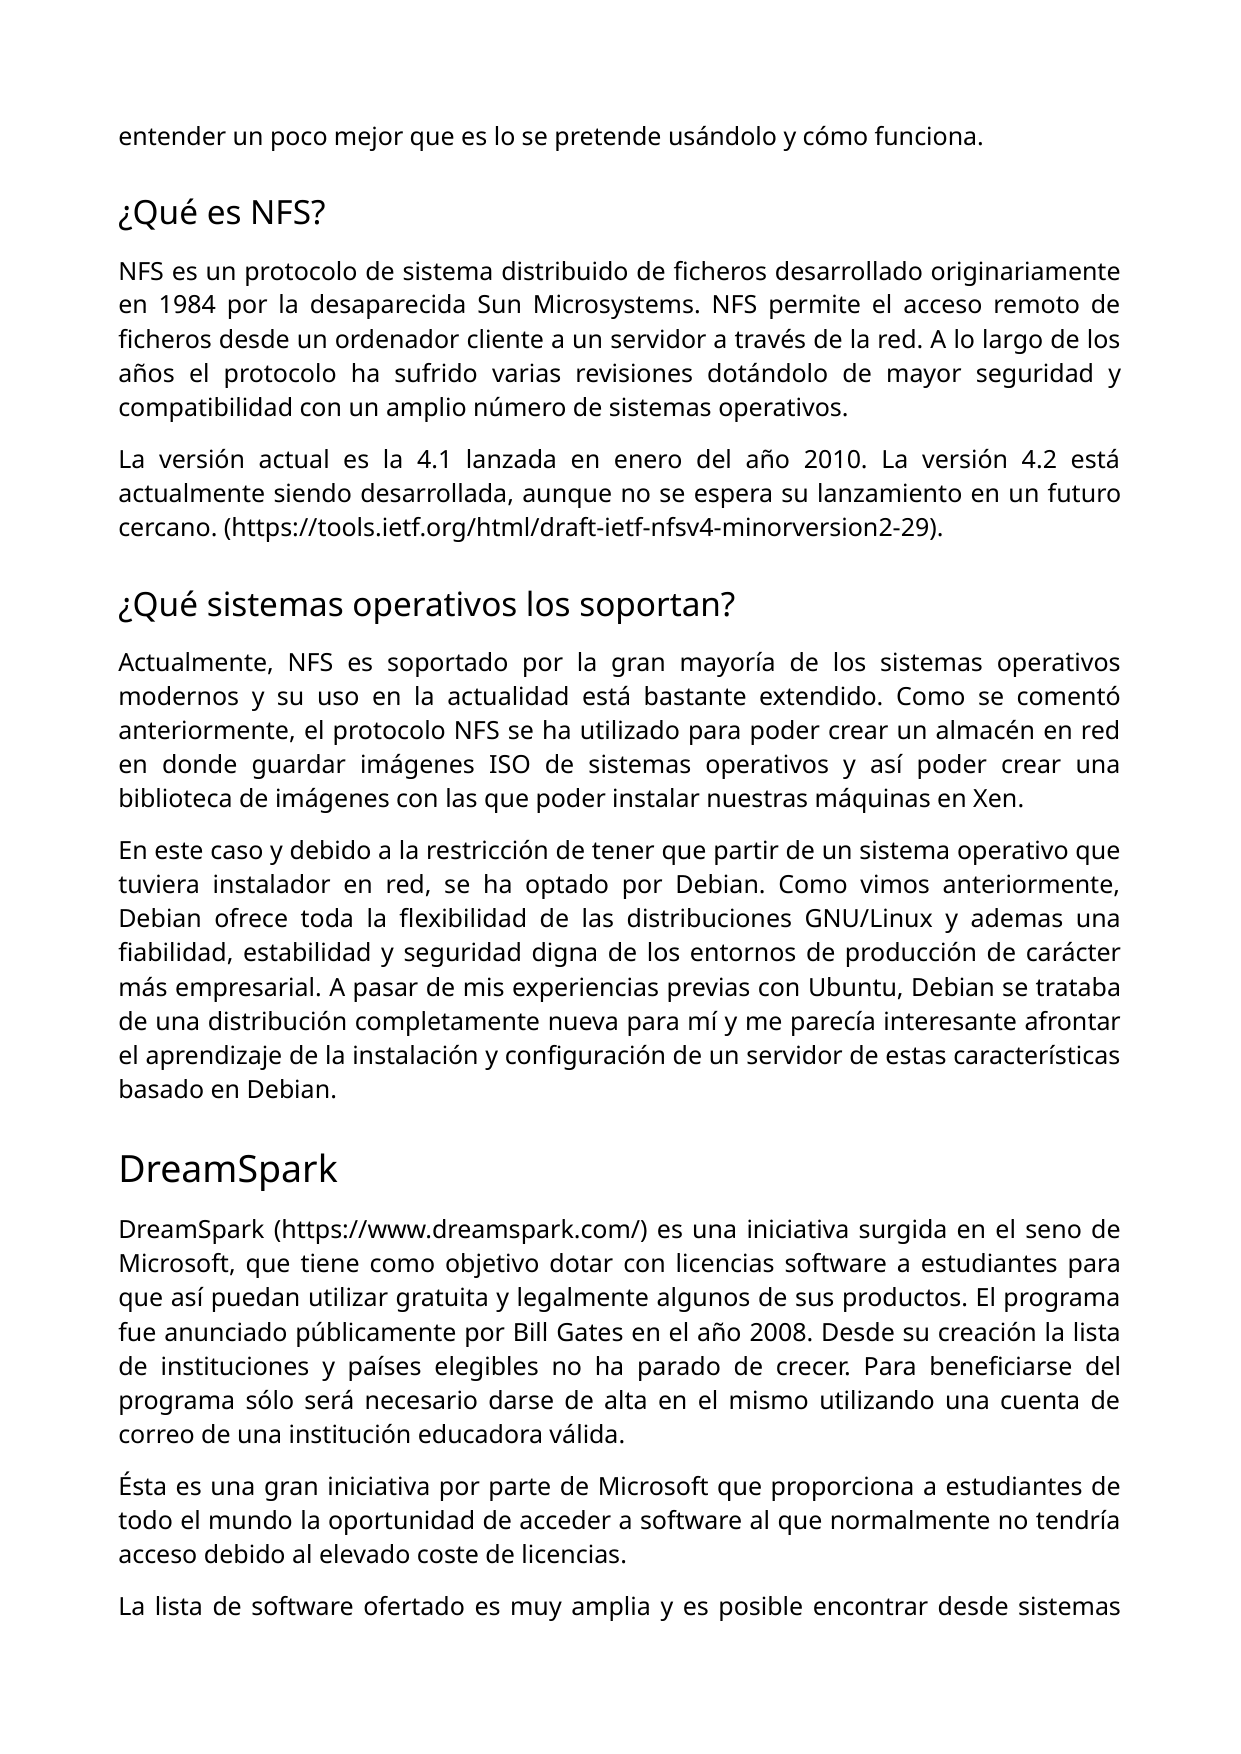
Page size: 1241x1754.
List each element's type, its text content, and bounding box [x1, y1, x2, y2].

text DreamSpark (https://www.dreamspark.com/) es una iniciativa surgida en el seno de Microsoft, que tiene como objetivo dotar con licencias software a estudiantes para que así puedan utilizar gratuita y legalmente algunos de sus productos. El programa fue anunciado públicamente por Bill Gates en el año 2008. Desde su creación la lista de instituciones y países elegibles no ha parado de crecer. Para beneficiarse del programa sólo será necesario darse de alta en el mismo utilizando una cuenta de correo de una institución educadora válida. [118, 1212, 1122, 1450]
subtitle ¿Qué sistemas operativos los soportan? [118, 581, 1122, 626]
text La versión actual es la 4.1 lanzada en enero del año 2010. La versión 4.2 está actualmente siendo desarrollada, aunque no se espera su lanzamiento en un futuro cercano. (https://tools.ietf.org/html/draft-ietf-nfsv4-minorversion2-29). [118, 441, 1122, 544]
subtitle DreamSpark [118, 1142, 1122, 1193]
text En este caso y debido a la restricción de tener que partir de un sistema operativo que tuviera instalador en red, se ha optado por Debian. Como vimos anteriormente, Debian ofrece toda la flexibilidad de las distribuciones GNU/Linux y ademas una fiabilidad, estabilidad y seguridad digna de los entornos de producción de carácter más empresarial. A pasar de mis experiencias previas con Ubuntu, Debian se trataba de una distribución completamente nueva para mí y me parecía interesante afrontar el aprendizaje de la instalación y configuración de un servidor de estas características basado en Debian. [118, 833, 1122, 1105]
text entender un poco mejor que es lo se pretende usándolo y cómo funciona. [118, 118, 1122, 152]
text La lista de software ofertado es muy amplia y es posible encontrar desde sistemas [118, 1589, 1122, 1623]
text NFS es un protocolo de sistema distribuido de ficheros desarrollado originariamente en 1984 por la desaparecida Sun Microsystems. NFS permite el acceso remoto de ficheros desde un ordenador cliente a un servidor a través de la red. A lo largo de los años el protocolo ha sufrido varias revisiones dotándolo de mayor seguridad y compatibilidad con un amplio número de sistemas operativos. [118, 253, 1122, 423]
subtitle ¿Qué es NFS? [118, 189, 1122, 234]
text Actualmente, NFS es soportado por la gran mayoría de los sistemas operativos modernos y su uso en la actualidad está bastante extendido. Como se comentó anteriormente, el protocolo NFS se ha utilizado para poder crear un almacén en red en donde guardar imágenes ISO de sistemas operativos y así poder crear una biblioteca de imágenes con las que poder instalar nuestras máquinas en Xen. [118, 644, 1122, 815]
text Ésta es una gran iniciativa por parte de Microsoft que proporciona a estudiantes de todo el mundo la oportunidad de acceder a software al que normalmente no tendría acceso debido al elevado coste de licencias. [118, 1468, 1122, 1571]
